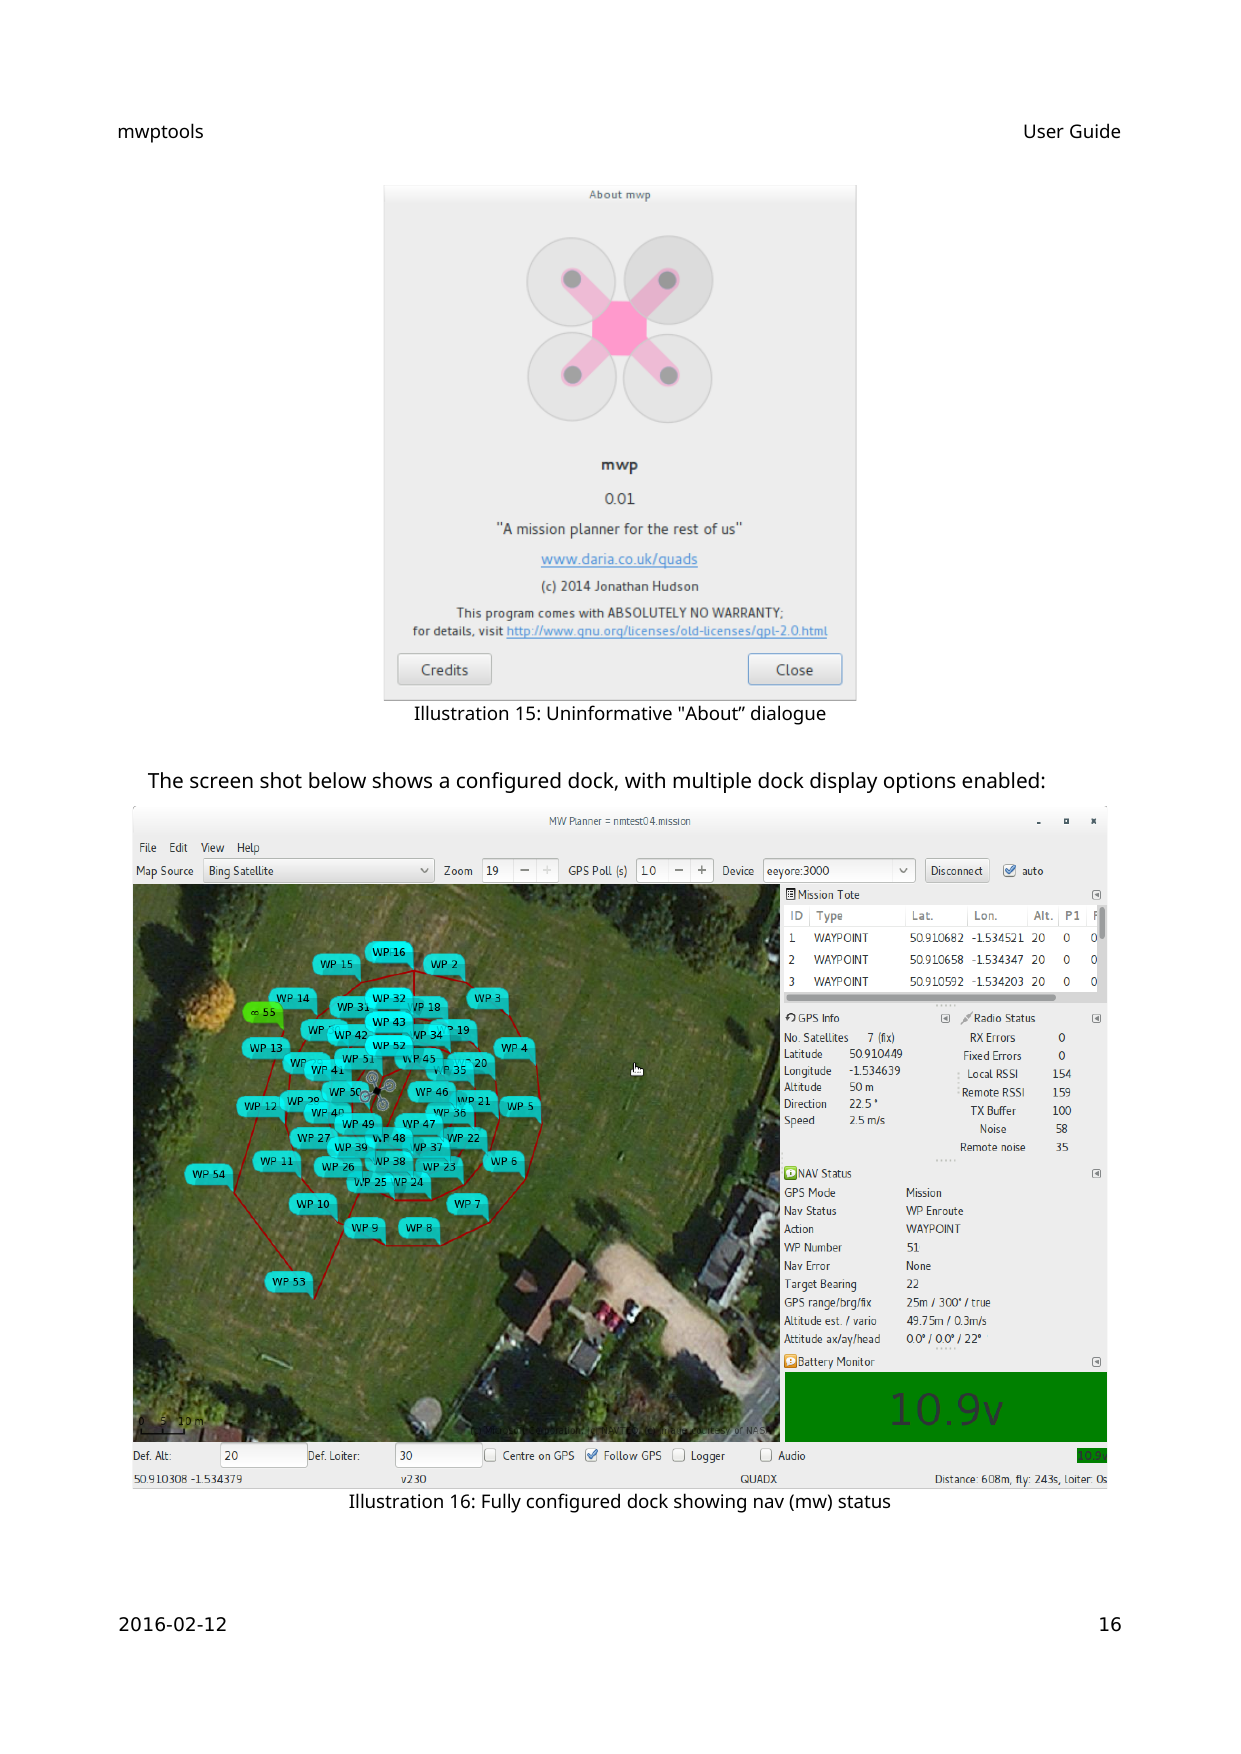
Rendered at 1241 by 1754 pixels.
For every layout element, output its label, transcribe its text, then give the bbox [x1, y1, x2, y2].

picture [132, 806, 1108, 1489]
text The screen shot below shows a configured dock, with multiple dock display options enabled: [148, 766, 1122, 794]
text Illustration 16: Fully configured dock showing nav (mw) status [133, 1489, 1107, 1514]
picture [383, 185, 857, 701]
text Illustration 15: Uninformative "About” dialogue [384, 701, 856, 726]
